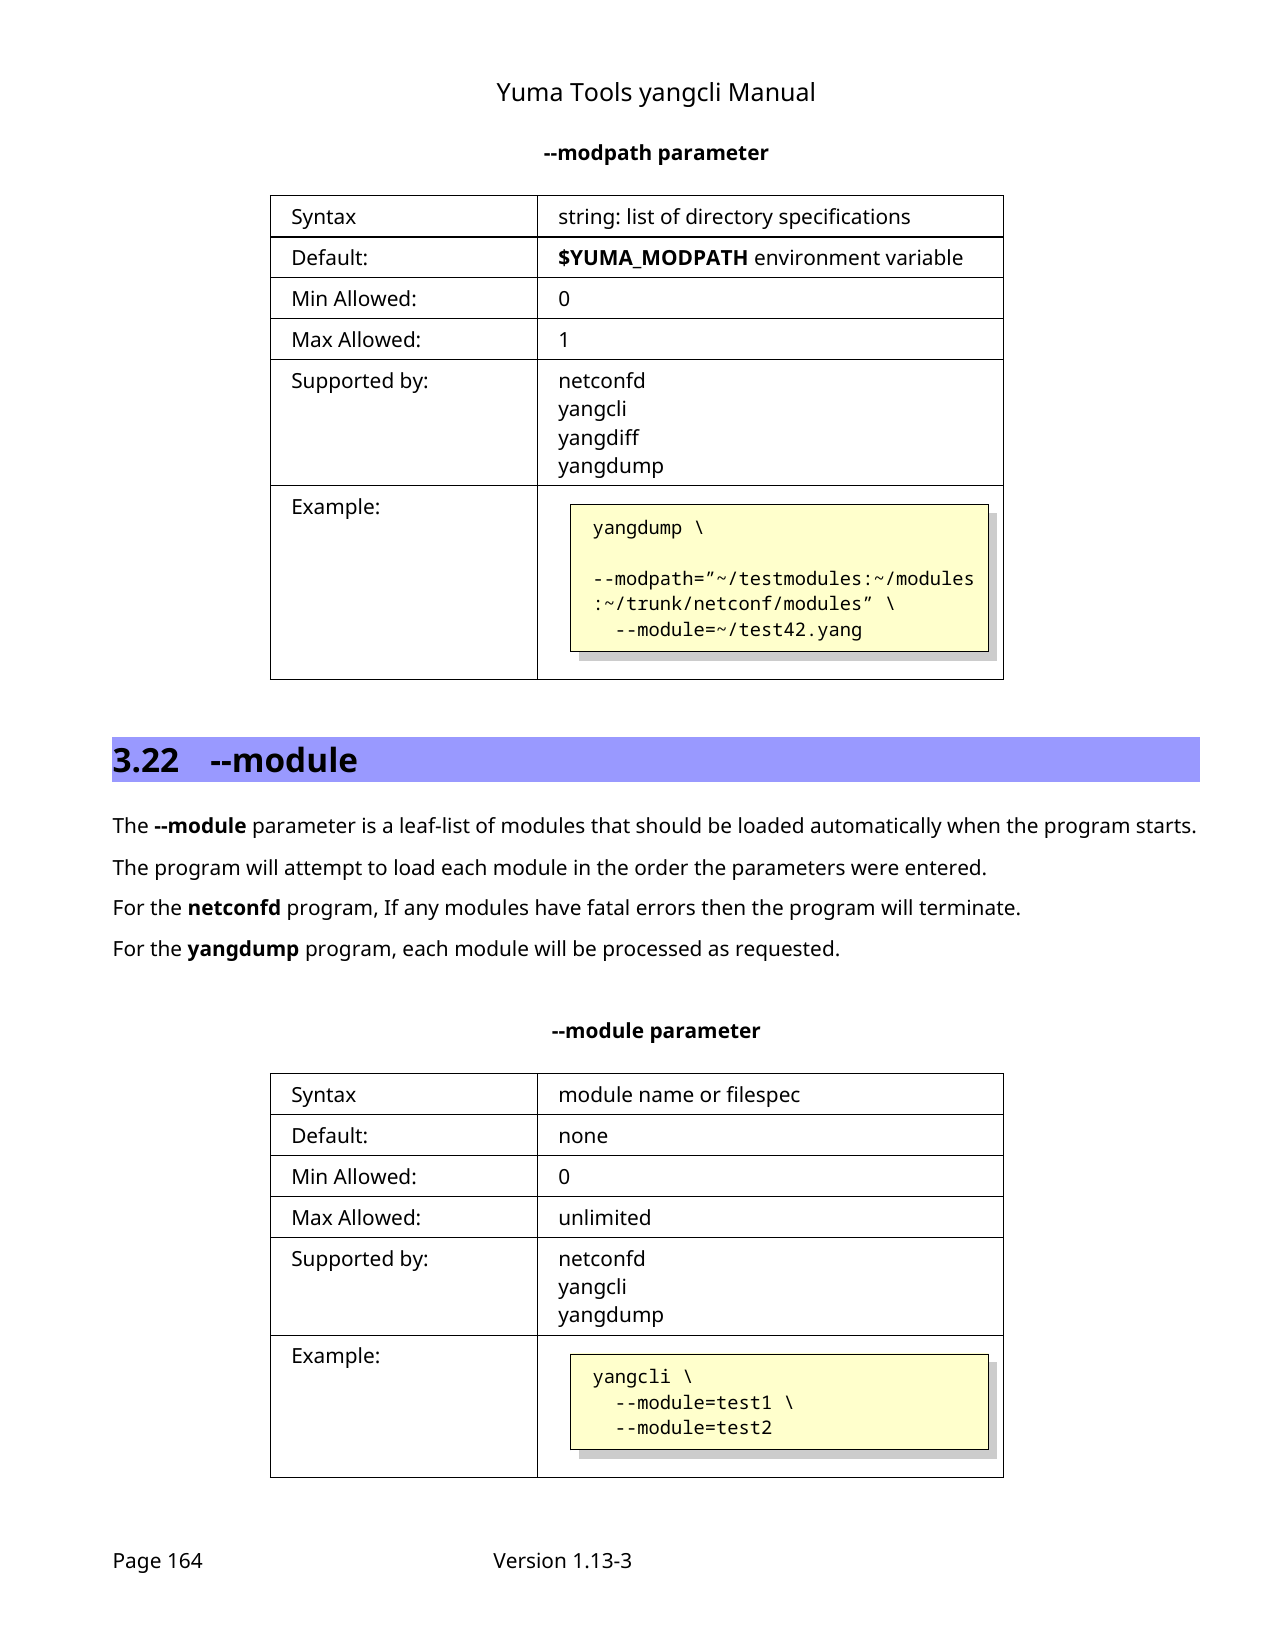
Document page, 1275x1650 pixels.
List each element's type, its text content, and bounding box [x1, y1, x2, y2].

table_header module name or filespec [538, 1074, 1003, 1114]
subtitle --module [112, 737, 1200, 782]
table_cell unlimited [538, 1197, 1003, 1237]
table_cell yangcli \ --module=test1 \ --module=test2 [538, 1336, 1003, 1477]
text The --module parameter is a leaf-list of modules that should be loaded automatically when the program starts. [112, 812, 1200, 840]
table_cell Default: [271, 238, 537, 277]
table_cell yangdump \ --modpath=”~/testmodules:~/modules:~/trunk/netconf/modules” \ --module=~/test42.yang [538, 486, 1003, 678]
table_header Syntax [271, 196, 537, 236]
table_cell Default: [271, 1115, 537, 1155]
table_cell Supported by: [271, 1238, 537, 1335]
table_cell 0 [538, 1156, 1003, 1196]
table_cell netconfd yangcli yangdump [538, 1238, 1003, 1335]
table_cell Max Allowed: [271, 1197, 537, 1237]
subtitle --module parameter [127, 1016, 1185, 1045]
table_cell none [538, 1115, 1003, 1155]
table_cell Min Allowed: [271, 1156, 537, 1196]
table_cell Example: [271, 486, 537, 678]
table_cell Max Allowed: [271, 319, 537, 359]
table_header string: list of directory specifications [538, 196, 1003, 236]
table_cell Example: [271, 1336, 537, 1477]
table_cell $YUMA_MODPATH environment variable [538, 238, 1003, 277]
table_cell 0 [538, 278, 1003, 318]
text For the netconfd program, If any modules have fatal errors then the program will terminate. [112, 893, 1200, 922]
table_cell Min Allowed: [271, 278, 537, 318]
table_cell 1 [538, 319, 1003, 359]
table_header Syntax [271, 1074, 537, 1114]
table_cell netconfd yangcli yangdiff yangdump [538, 360, 1003, 485]
text The program will attempt to load each module in the order the parameters were entered. [112, 853, 1200, 881]
table_cell Supported by: [271, 360, 537, 485]
text For the yangdump program, each module will be processed as requested. [112, 934, 1200, 963]
subtitle --modpath parameter [127, 138, 1185, 167]
